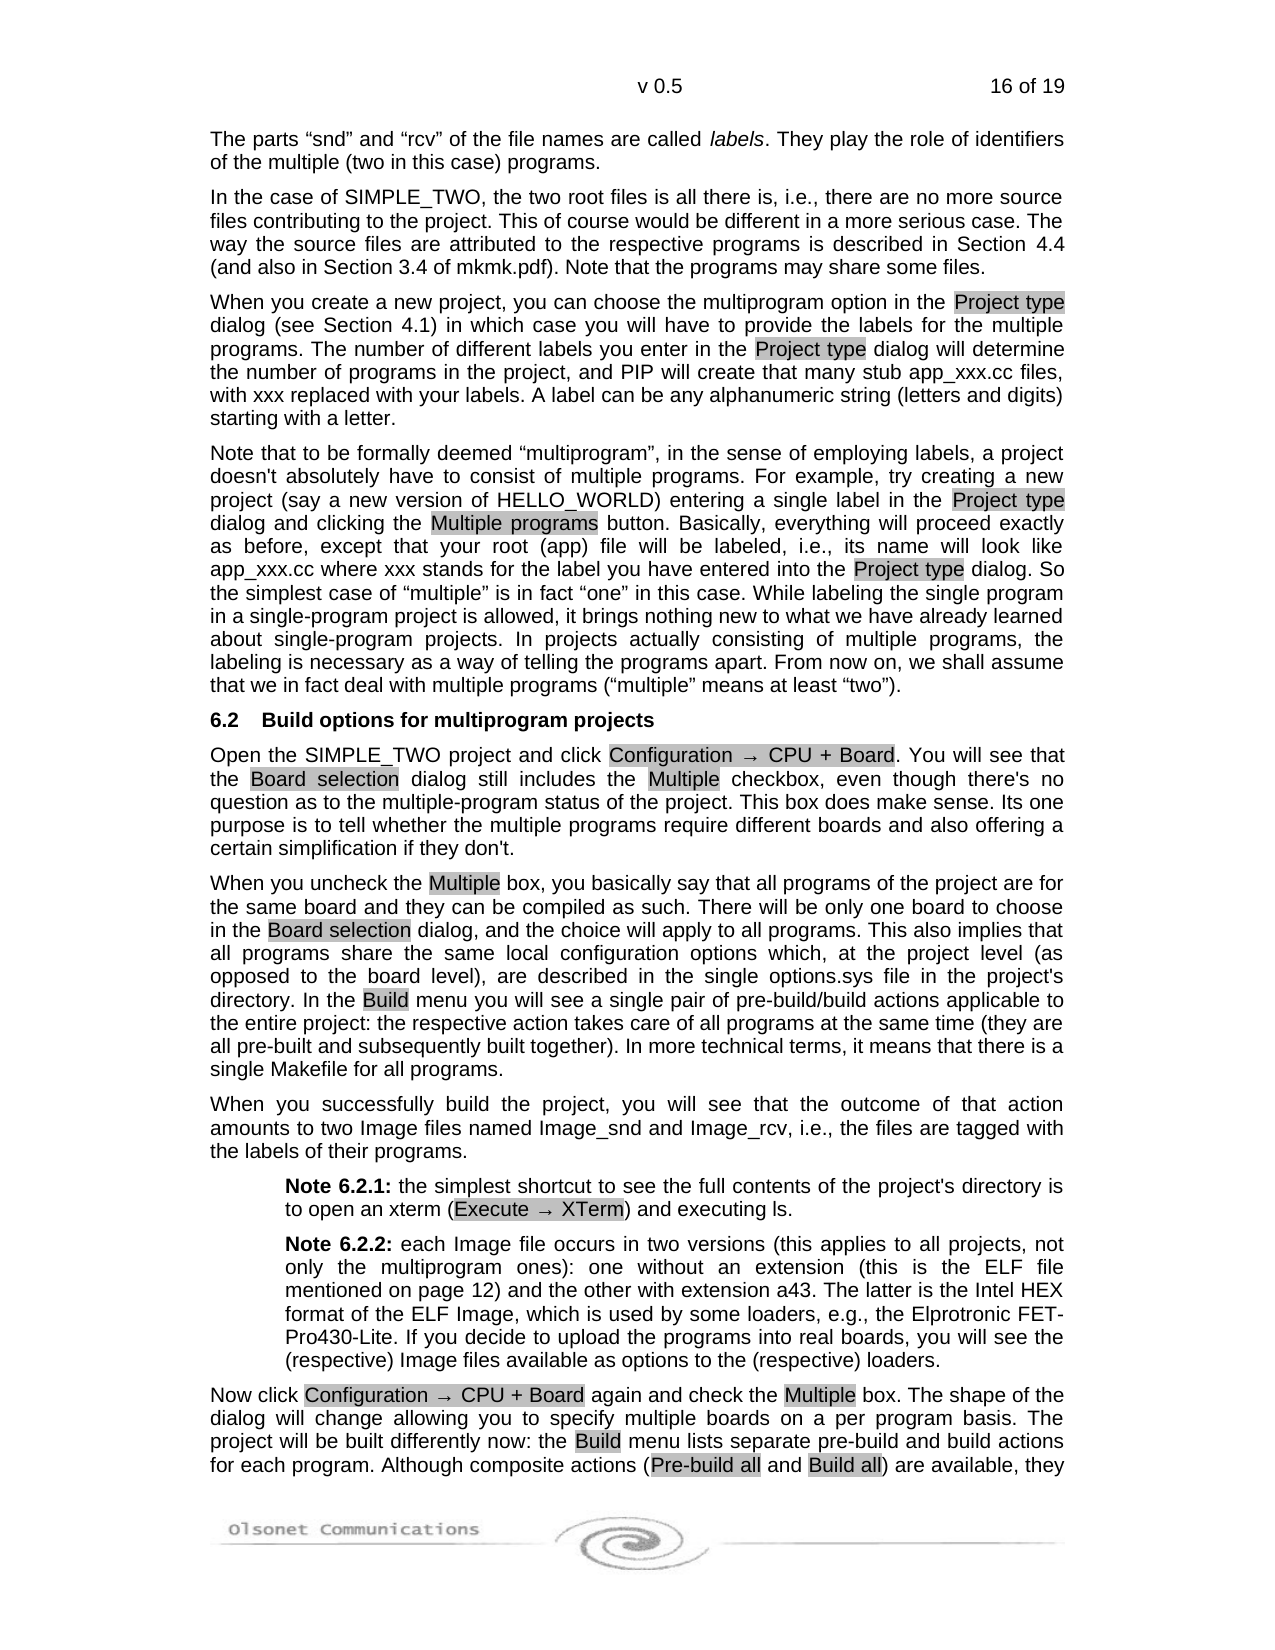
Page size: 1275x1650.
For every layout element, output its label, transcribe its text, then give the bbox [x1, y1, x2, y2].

text When you create a new project, you can choose the multiprogram option in the Project type dialog (see Section 4.1) in which case you will have to provide the labels for the multiple programs. The number of different labels you enter in the Project type dialog will determine the number of programs in the project, and PIP will create that many stub app_xxx.cc files, with xxx replaced with your labels. A label can be any alphanumeric string (letters and digits) starting with a letter. [210, 291, 1065, 430]
text Note 6.2.2: each Image file occurs in two versions (this applies to all projects, not only the multiprogram ones): one without an extension (this is the ELF file mentioned on page 12) and the other with extension a43. The latter is the Intel HEX format of the ELF Image, which is used by some loaders, e.g., the Elprotronic FET-Pro430-Lite. If you decide to upload the programs into real boards, you will see the (respective) Image files available as options to the (respective) loaders. [285, 1232, 1065, 1372]
text The parts “snd” and “rcv” of the file names are called labels. They play the role of identifiers of the multiple (two in this case) programs. [210, 128, 1065, 174]
text Now click Configuration → CPU + Board again and check the Multiple box. The shape of the dialog will change allowing you to specify multiple boards on a per program basis. The project will be built differently now: the Build menu lists separate pre-build and build actions for each program. Although composite actions (Pre-build all and Build all) are available, they [210, 1384, 1065, 1477]
text Note that to be formally deemed “multiprogram”, in the sense of employing labels, a project doesn't absolutely have to consist of multiple programs. For example, try creating a new project (say a new version of HELLO_WORLD) entering a single label in the Project type dialog and clicking the Multiple programs button. Basically, everything will proceed exactly as before, except that your root (app) file will be labeled, i.e., its name will look like app_xxx.cc where xxx stands for the label you have entered into the Project type dialog. So the simplest case of “multiple” is in fact “one” in this case. While labeling the single program in a single-program project is allowed, it brings nothing new to what we have already learned about single-program projects. In projects actually consisting of multiple programs, the labeling is necessary as a way of telling the programs apart. From now on, we shall assume that we in fact deal with multiple programs (“multiple” means at least “two”). [210, 442, 1065, 697]
text In the case of SIMPLE_TWO, the two root files is all there is, i.e., there are no more source files contributing to the project. This of course would be different in a more serious case. The way the source files are attributed to the respective programs is described in Section 4.4 (and also in Section 3.4 of mkmk.pdf). Note that the programs may share some files. [210, 186, 1065, 279]
text When you successfully build the project, you will see that the outcome of that action amounts to two Image files named Image_snd and Image_rcv, i.e., the files are tagged with the labels of their programs. [210, 1093, 1065, 1162]
text Note 6.2.1: the simplest shortcut to see the full contents of the project's directory is to open an xterm (Execute → XTerm) and executing ls. [285, 1174, 1065, 1221]
picture [210, 1501, 1065, 1593]
subtitle Build options for multiprogram projects [210, 709, 1065, 732]
text Open the SIMPLE_TWO project and click Configuration → CPU + Board. You will see that the Board selection dialog still includes the Multiple checkbox, even though there's no question as to the multiple-program status of the project. This box does make sense. Its one purpose is to tell whether the multiple programs require different boards and also offering a certain simplification if they don't. [210, 744, 1065, 860]
text When you uncheck the Multiple box, you basically say that all programs of the project are for the same board and they can be compiled as such. There will be only one board to choose in the Board selection dialog, and the choice will apply to all programs. This also implies that all programs share the same local configuration options which, at the project level (as opposed to the board level), are described in the single options.sys file in the project's directory. In the Build menu you will see a single pair of pre-build/build actions applicable to the entire project: the respective action takes care of all programs at the same time (they are all pre-built and subsequently built together). In more technical terms, it means that there is a single Makefile for all programs. [210, 872, 1065, 1081]
